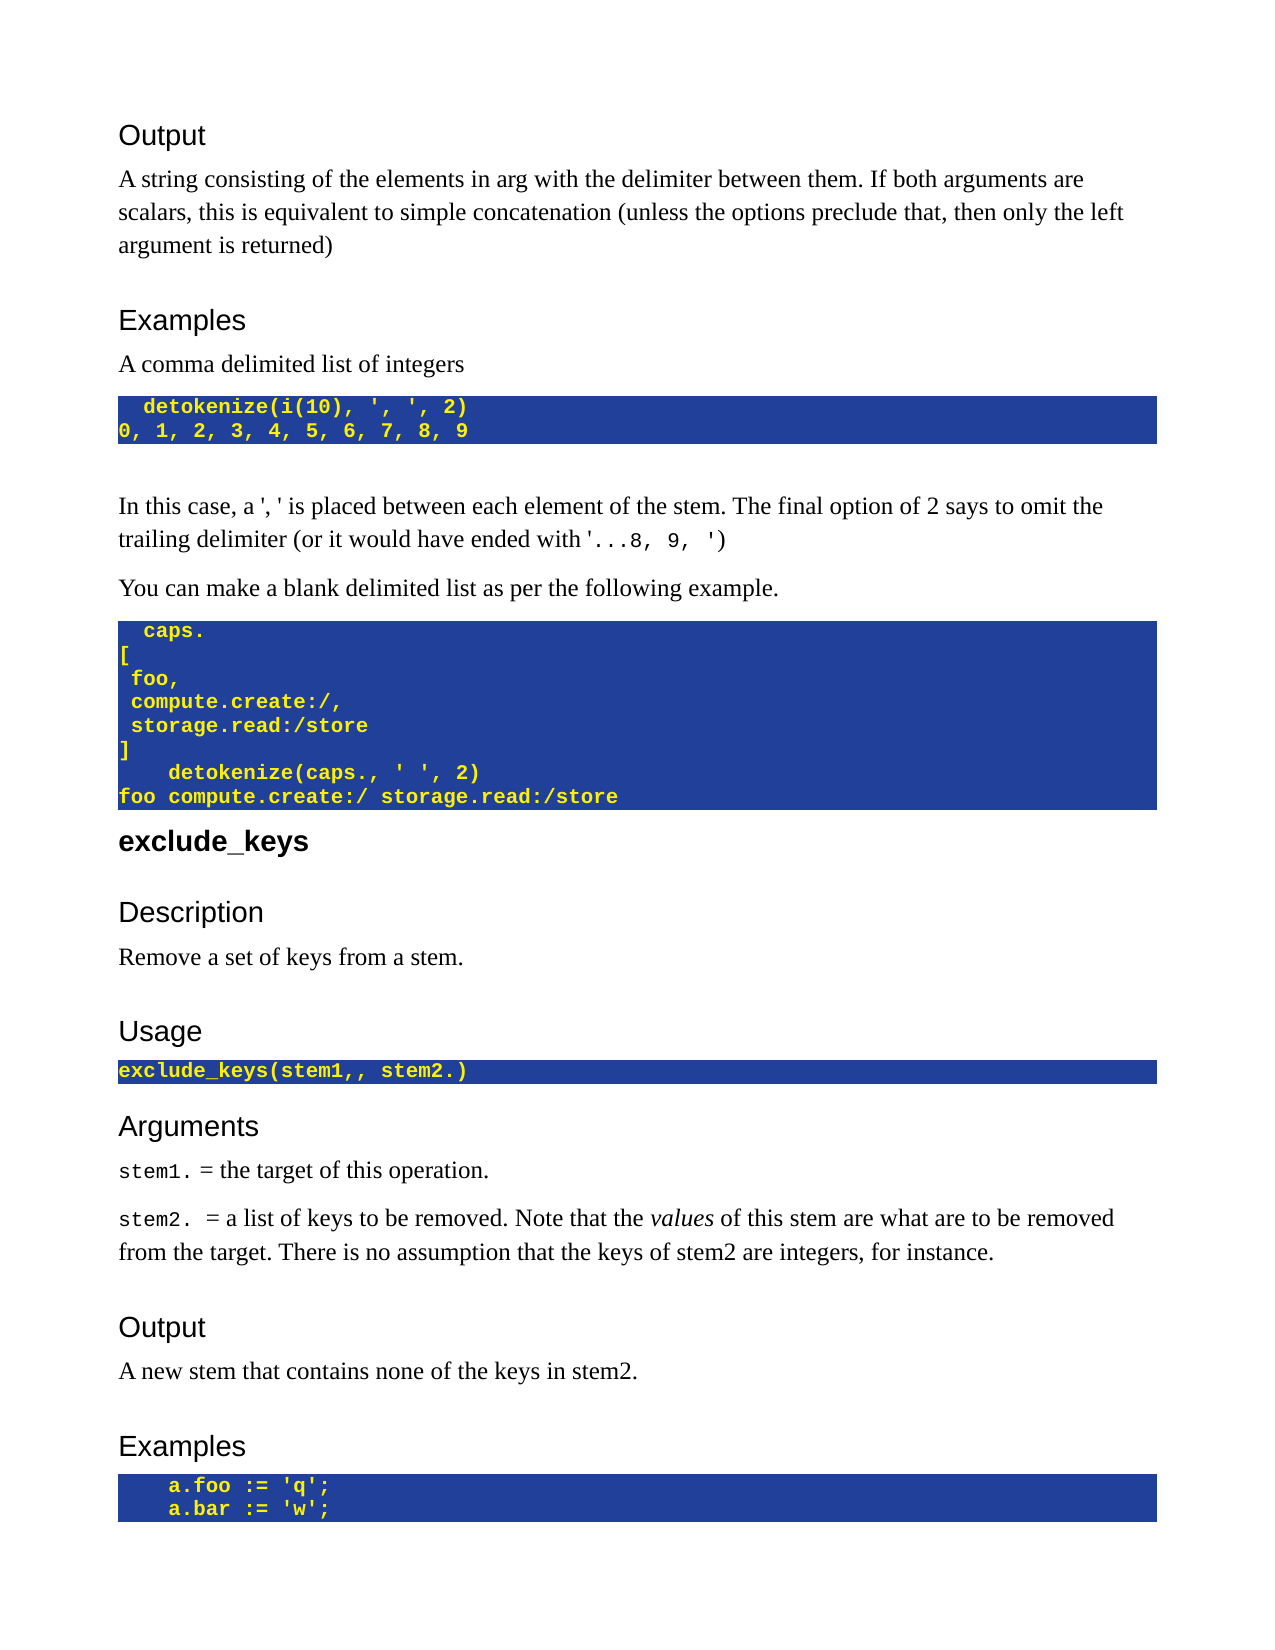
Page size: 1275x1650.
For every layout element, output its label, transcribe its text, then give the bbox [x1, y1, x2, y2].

text exclude_keys(stem1,, stem2.) [118, 1060, 1157, 1084]
subtitle Usage [118, 1014, 1157, 1048]
subtitle Description [118, 896, 1157, 929]
text caps. [118, 621, 1157, 644]
text stem1. = the target of this operation. [118, 1155, 1157, 1184]
subtitle exclude_keys [118, 824, 1157, 858]
text 0, 1, 2, 3, 4, 5, 6, 7, 8, 9 [118, 420, 1157, 444]
subtitle Output [118, 1310, 1157, 1343]
text compute.create:/, [118, 691, 1157, 715]
subtitle Examples [118, 1428, 1157, 1462]
subtitle Examples [118, 303, 1157, 336]
text a.bar := 'w'; [118, 1498, 1157, 1522]
text A new stem that contains none of the keys in stem2. [118, 1356, 1157, 1385]
text detokenize(i(10), ', ', 2) [118, 396, 1157, 420]
text detokenize(caps., ' ', 2) [118, 762, 1157, 786]
text foo, [118, 668, 1157, 691]
text In this case, a ', ' is placed between each element of the stem. The final option of 2 says to omit the trailing delimiter (or it would have ended with '...8, 9, ') [118, 491, 1157, 554]
subtitle Arguments [118, 1109, 1157, 1142]
text You can make a blank delimited list as per the following example. [118, 573, 1157, 602]
subtitle Output [118, 118, 1157, 152]
text [ [118, 644, 1157, 668]
text a.foo := 'q'; [118, 1474, 1157, 1498]
text A comma delimited list of integers [118, 349, 1157, 378]
text storage.read:/store [118, 715, 1157, 739]
text Remove a set of keys from a stem. [118, 942, 1157, 970]
text ] [118, 739, 1157, 762]
text stem2. = a list of keys to be removed. Note that the values of this stem are what are to be removed from the target. There is no assumption that the keys of stem2 are integers, for instance. [118, 1203, 1157, 1266]
text A string consisting of the elements in arg with the delimiter between them. If both arguments are scalars, this is equivalent to simple concatenation (unless the options preclude that, then only the left argument is returned) [118, 164, 1157, 259]
text foo compute.create:/ storage.read:/store [118, 786, 1157, 810]
